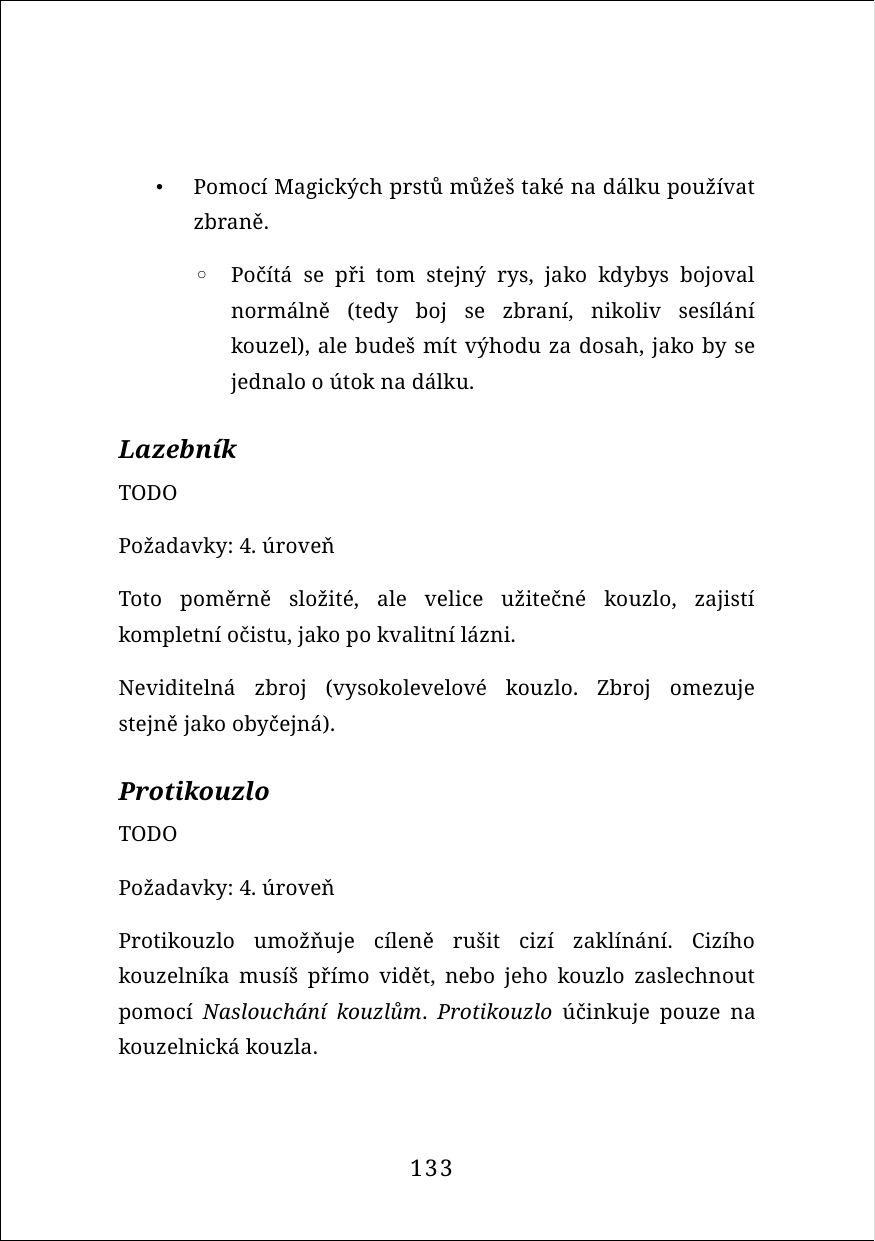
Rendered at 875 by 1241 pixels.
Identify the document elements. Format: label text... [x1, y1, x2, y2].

text TODO [118, 478, 756, 506]
list Pomocí Magických prstů můžeš také na dálku používat zbraně. [156, 172, 756, 236]
subtitle Lazebník [118, 432, 756, 466]
text Neviditelná zbroj (vysokolevelové kouzlo. Zbroj omezuje stejně jako obyčejná). [118, 673, 756, 737]
text Požadavky: 4. úroveň [118, 873, 756, 901]
subtitle Protikouzlo [118, 774, 756, 808]
text TODO [118, 819, 756, 848]
text Požadavky: 4. úroveň [118, 531, 756, 559]
text Toto poměrně složité, ale velice užitečné kouzlo, zajistí kompletní očistu, jako po kvalitní lázni. [118, 584, 756, 648]
list Počítá se při tom stejný rys, jako kdybys bojoval normálně (tedy boj se zbraní, nikoliv sesílání kouzel), ale budeš mít výhodu za dosah, jako by se jednalo o útok na dálku. [193, 261, 756, 396]
text Protikouzlo umožňuje cíleně rušit cizí zaklínání. Cizího kouzelníka musíš přímo vidět, nebo jeho kouzlo zaslechnout pomocí Naslouchání kouzlům. Protikouzlo účinkuje pouze na kouzelnická kouzla. [118, 926, 756, 1061]
